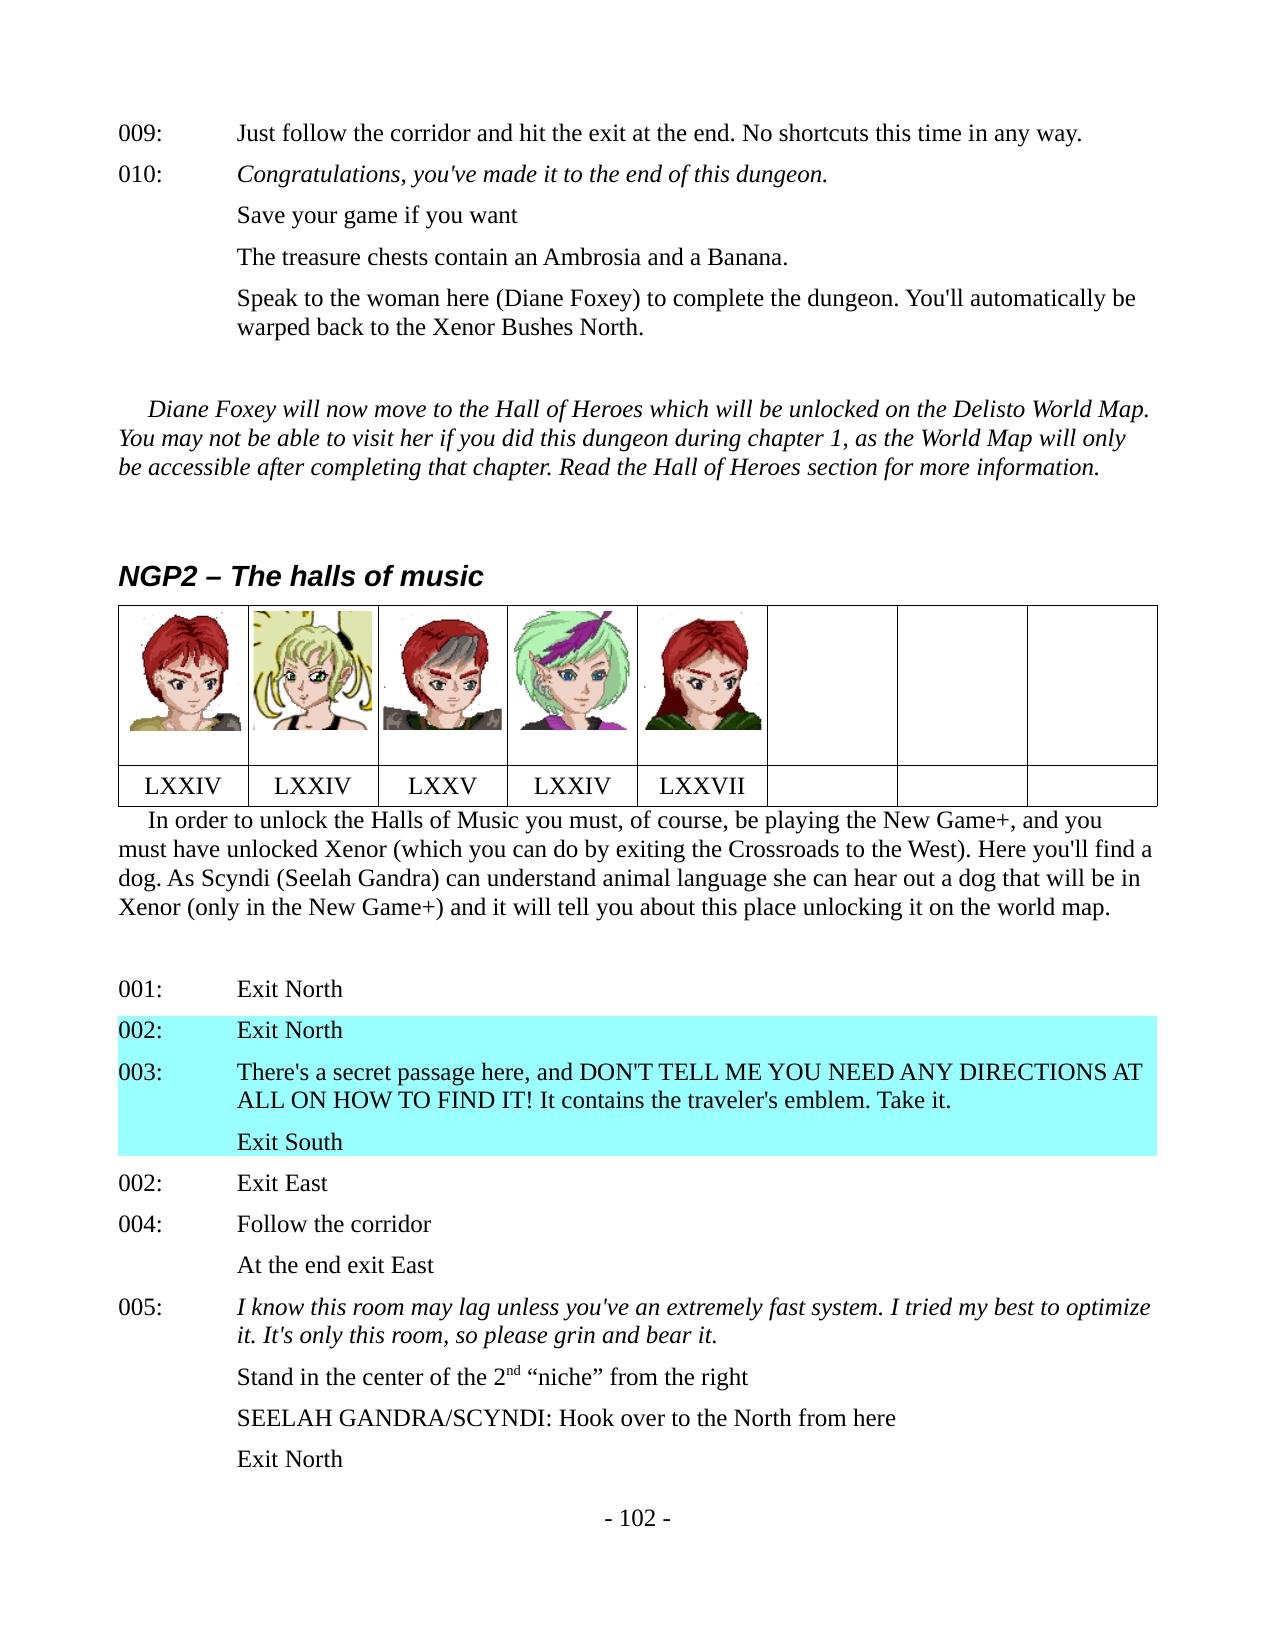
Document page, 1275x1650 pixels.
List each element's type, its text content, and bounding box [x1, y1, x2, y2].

table_header [249, 730, 378, 765]
table_header [638, 606, 767, 765]
table_header [508, 730, 637, 765]
table_header [379, 606, 507, 729]
text Exit North [118, 1444, 1157, 1473]
subtitle NGP2 – The halls of music [118, 559, 1157, 593]
text Save your game if you want [118, 201, 1157, 229]
text 002: Exit North [118, 1016, 1157, 1044]
text 004: Follow the corridor [118, 1209, 1157, 1238]
picture [513, 611, 632, 730]
table_cell [898, 766, 1027, 806]
picture [643, 611, 762, 730]
picture [383, 611, 502, 730]
table_header [119, 606, 248, 765]
table_cell LXXV [379, 766, 507, 806]
picture [253, 611, 372, 730]
text SEELAH GANDRA/SCYNDI: Hook over to the North from here [118, 1403, 1157, 1432]
table_cell LXXIV [508, 766, 637, 806]
text The treasure chests contain an Ambrosia and a Banana. [118, 242, 1157, 271]
text 002: Exit East [118, 1168, 1157, 1197]
text Exit South [118, 1127, 1157, 1156]
table_header [379, 730, 507, 765]
table_cell LXXVII [638, 766, 767, 806]
text 003: There's a secret passage here, and DON'T TELL ME YOU NEED ANY DIRECTIONS AT ALL ON HOW TO FIND IT! It contains the traveler's emblem. Take it. [118, 1057, 1157, 1114]
table_header [1028, 606, 1157, 765]
table_header [508, 606, 637, 729]
table_header [768, 606, 897, 765]
text In order to unlock the Halls of Music you must, of course, be playing the New Game+, and you must have unlocked Xenor (which you can do by exiting the Crossroads to the West). Here you'll find a dog. As Scyndi (Seelah Gandra) can understand animal language she can hear out a dog that will be in Xenor (only in the New Game+) and it will tell you about this place unlocking it on the world map. [118, 807, 1157, 921]
text 009: Just follow the corridor and hit the exit at the end. No shortcuts this time in any way. [118, 118, 1157, 147]
text 010: Congratulations, you've made it to the end of this dungeon. [118, 159, 1157, 188]
text At the end exit East [118, 1251, 1157, 1279]
table_header [898, 606, 1027, 765]
text 005: I know this room may lag unless you've an extremely fast system. I tried my best to optimize it. It's only this room, so please grin and bear it. [118, 1292, 1157, 1349]
table_header [249, 606, 378, 729]
table_cell [1028, 766, 1157, 806]
text Stand in the center of the 2nd “niche” from the right [118, 1362, 1157, 1391]
table_cell [768, 766, 897, 806]
text Diane Foxey will now move to the Hall of Heroes which will be unlocked on the Delisto World Map. You may not be able to visit her if you did this dungeon during chapter 1, as the World Map will only be accessible after completing that chapter. Read the Hall of Heroes section for more information. [118, 394, 1157, 481]
picture [124, 611, 242, 731]
table_cell LXXIV [249, 766, 378, 806]
table_cell LXXIV [119, 766, 248, 806]
text Speak to the woman here (Diane Foxey) to complete the dungeon. You'll automatically be warped back to the Xenor Bushes North. [118, 283, 1157, 341]
text 001: Exit North [118, 974, 1157, 1003]
